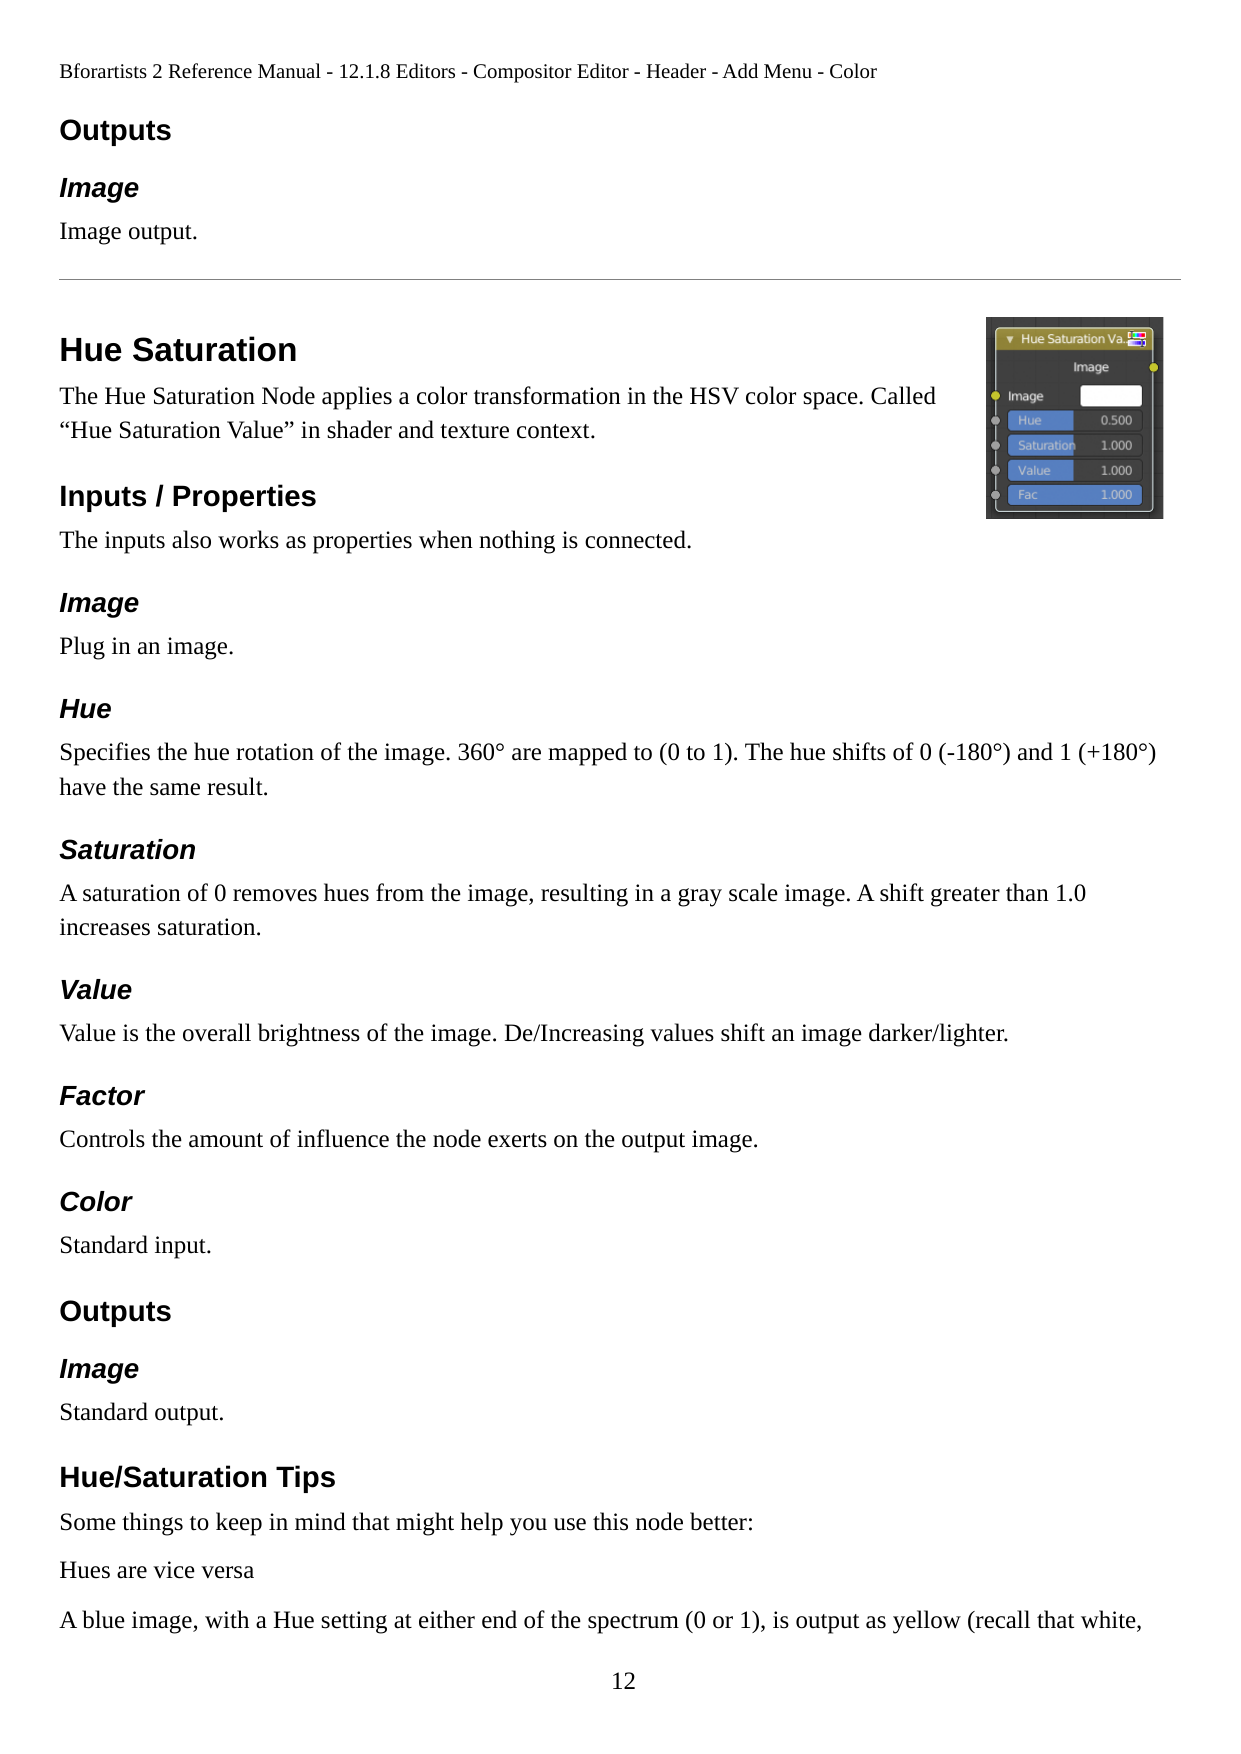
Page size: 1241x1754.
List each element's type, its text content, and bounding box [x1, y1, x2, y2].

text Hues are vice versa [59, 1556, 1181, 1584]
subtitle [1164, 479, 1181, 513]
text The inputs also works as properties when nothing is connected. [59, 525, 1181, 554]
picture [986, 317, 1164, 519]
subtitle Value [59, 974, 1181, 1006]
text The Hue Saturation Node applies a color transformation in the HSV color space. Called “Hue Saturation Value” in shader and texture context. [59, 381, 986, 444]
subtitle Inputs / Properties [59, 479, 986, 513]
text Value is the overall brightness of the image. De/Increasing values shift an image darker/lighter. [59, 1018, 1181, 1047]
subtitle [1164, 330, 1181, 368]
text Some things to keep in mind that might help you use this node better: [59, 1507, 1181, 1535]
text Standard input. [59, 1230, 1181, 1259]
subtitle Image [59, 587, 1181, 619]
text Specifies the hue rotation of the image. 360° are mapped to (0 to 1). The hue shifts of 0 (-180°) and 1 (+180°) have the same result. [59, 737, 1181, 800]
text Plug in an image. [59, 631, 1181, 660]
subtitle Color [59, 1186, 1181, 1217]
text Controls the amount of influence the node exerts on the output image. [59, 1124, 1181, 1153]
text A saturation of 0 removes hues from the image, resulting in a gray scale image. A shift greater than 1.0 increases saturation. [59, 878, 1181, 941]
subtitle Outputs [59, 113, 1181, 146]
subtitle Hue Saturation [59, 330, 986, 368]
subtitle Hue [59, 693, 1181, 725]
subtitle Outputs [59, 1293, 1181, 1327]
text A blue image, with a Hue setting at either end of the spectrum (0 or 1), is output as yellow (recall that white, [59, 1605, 1181, 1633]
subtitle Hue/Saturation Tips [59, 1460, 1181, 1494]
text Image output. [59, 216, 1181, 244]
text Standard output. [59, 1397, 1181, 1425]
subtitle Image [59, 171, 1181, 203]
subtitle Saturation [59, 833, 1181, 865]
subtitle Factor [59, 1079, 1181, 1111]
subtitle Image [59, 1352, 1181, 1384]
